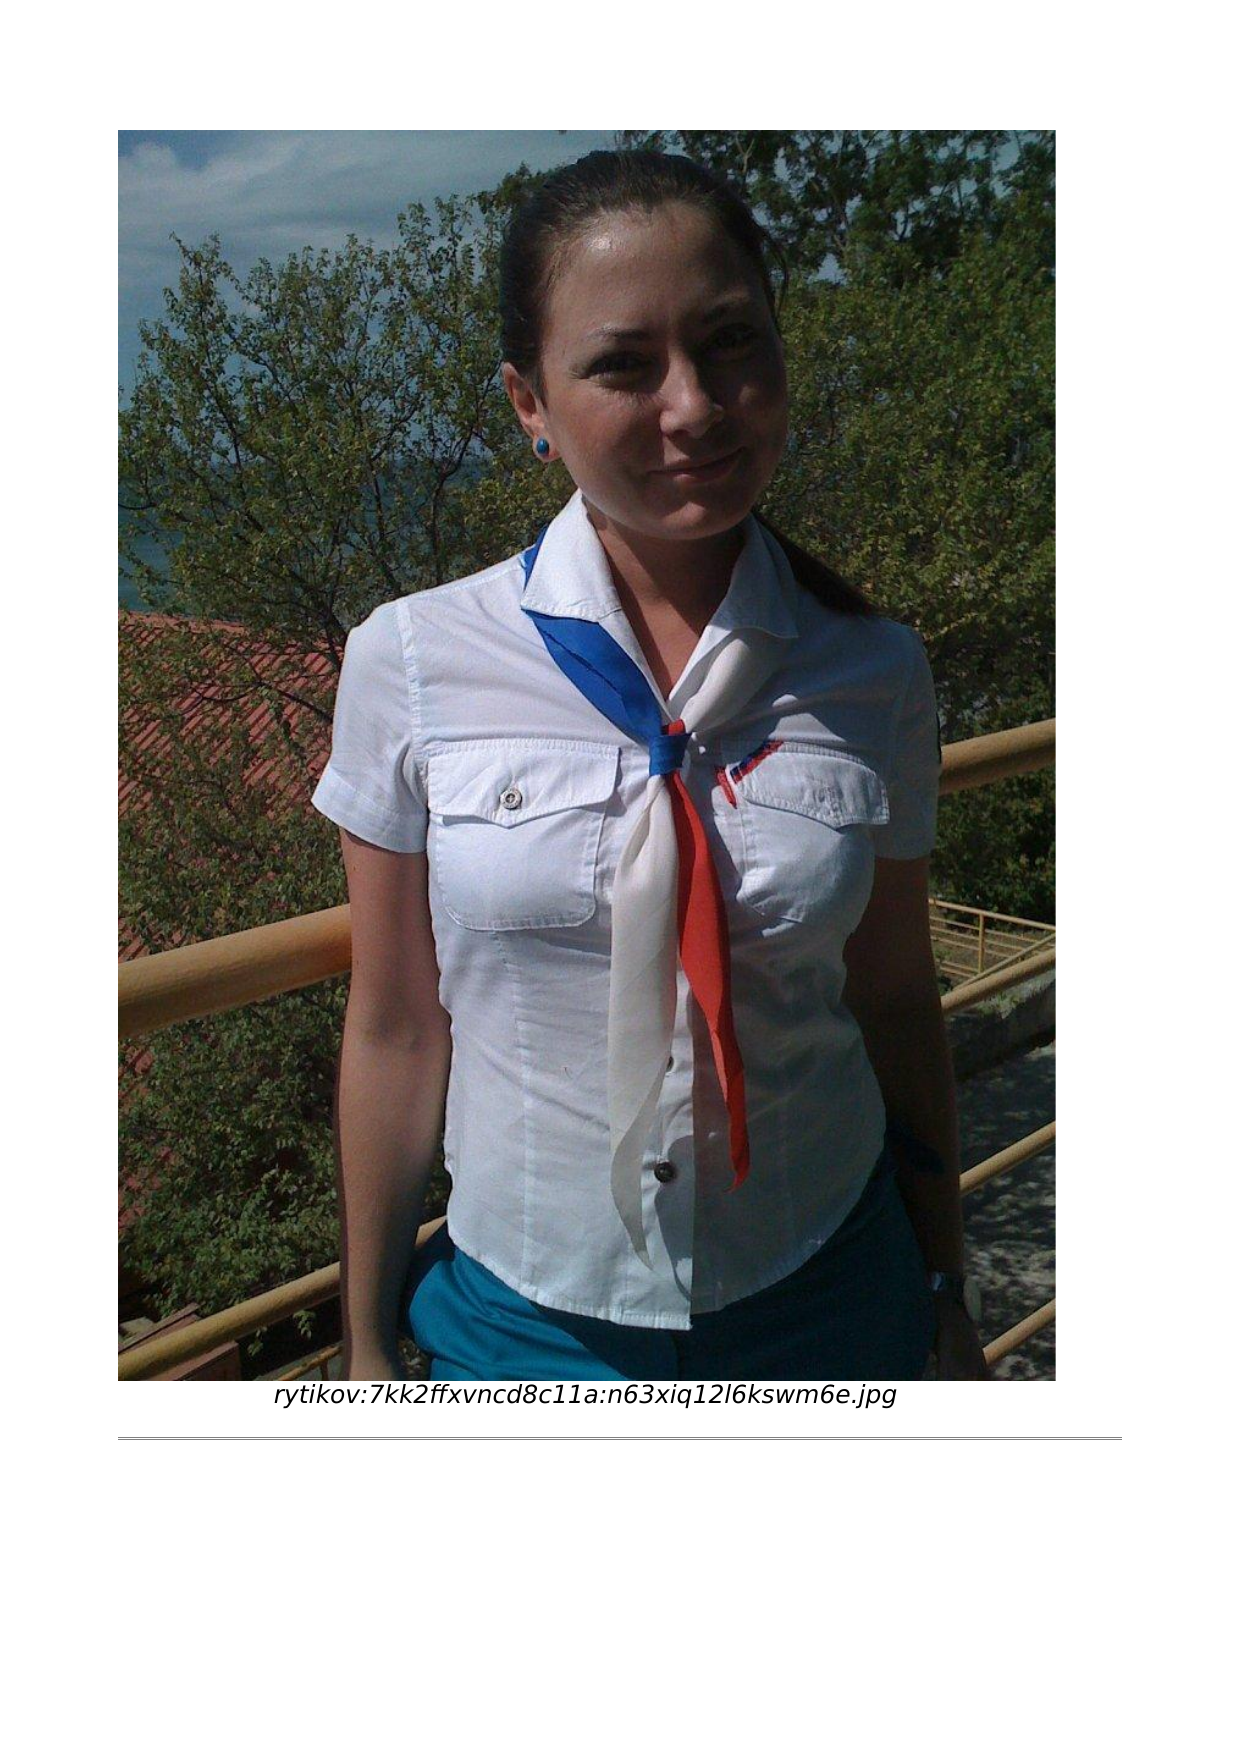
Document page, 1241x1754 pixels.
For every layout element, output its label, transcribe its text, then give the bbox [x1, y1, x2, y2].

picture [536, 1375, 546, 1379]
picture [542, 1325, 555, 1332]
picture [444, 1264, 449, 1272]
picture [118, 130, 1056, 1381]
picture [469, 1314, 485, 1325]
picture [461, 1294, 466, 1302]
picture [459, 1350, 467, 1355]
text rytikov:7kk2ffxvncd8c11a:n63xiq12l6kswm6e.jpg [118, 1381, 1056, 1410]
picture [491, 1324, 517, 1341]
picture [521, 1337, 547, 1346]
picture [458, 1316, 464, 1325]
picture [458, 1263, 472, 1282]
picture [432, 1309, 438, 1316]
picture [485, 1297, 494, 1309]
